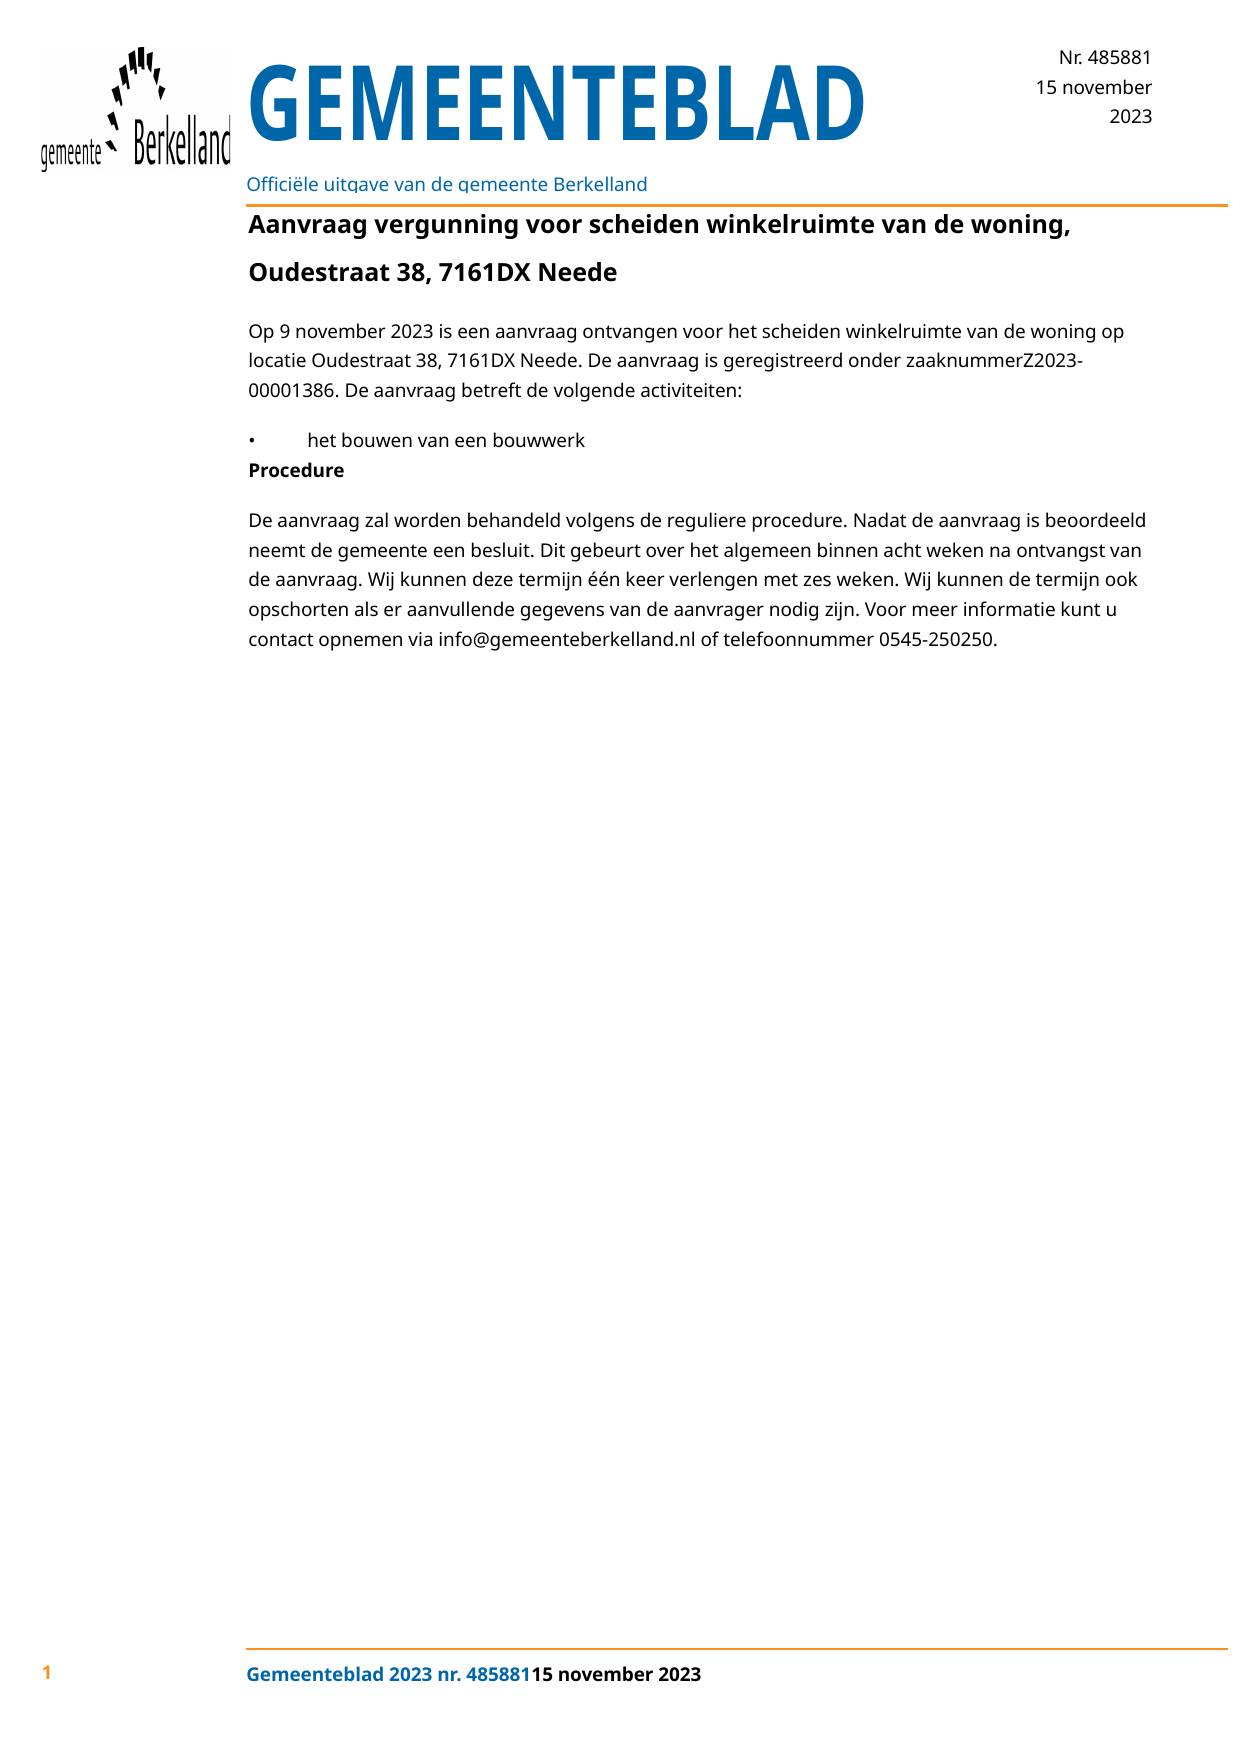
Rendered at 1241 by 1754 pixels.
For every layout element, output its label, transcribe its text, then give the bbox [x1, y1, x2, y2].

text Op 9 november 2023 is een aanvraag ontvangen voor het scheiden winkelruimte van de woning op locatie Oudestraat 38, 7161DX Neede. De aanvraag is geregistreerd onder zaaknummerZ2023-00001386. De aanvraag betreft de volgende activiteiten: [248, 318, 1152, 403]
text De aanvraag zal worden behandeld volgens de reguliere procedure. Nadat de aanvraag is beoordeeld neemt de gemeente een besluit. Dit gebeurt over het algemeen binnen acht weken na ontvangst van de aanvraag. Wij kunnen deze termijn één keer verlengen met zes weken. Wij kunnen de termijn ook opschorten als er aanvullende gegevens van de aanvrager nodig zijn. Voor meer informatie kunt u contact opnemen via info@gemeenteberkelland.nl of telefoonnummer 0545-250250. [248, 507, 1152, 652]
text Procedure [248, 457, 1152, 483]
list het bouwen van een bouwwerk [248, 427, 1152, 453]
picture [41, 47, 231, 172]
text Aanvraag vergunning voor scheiden winkelruimte van de woning, Oudestraat 38, 7161DX Neede [248, 207, 1152, 288]
